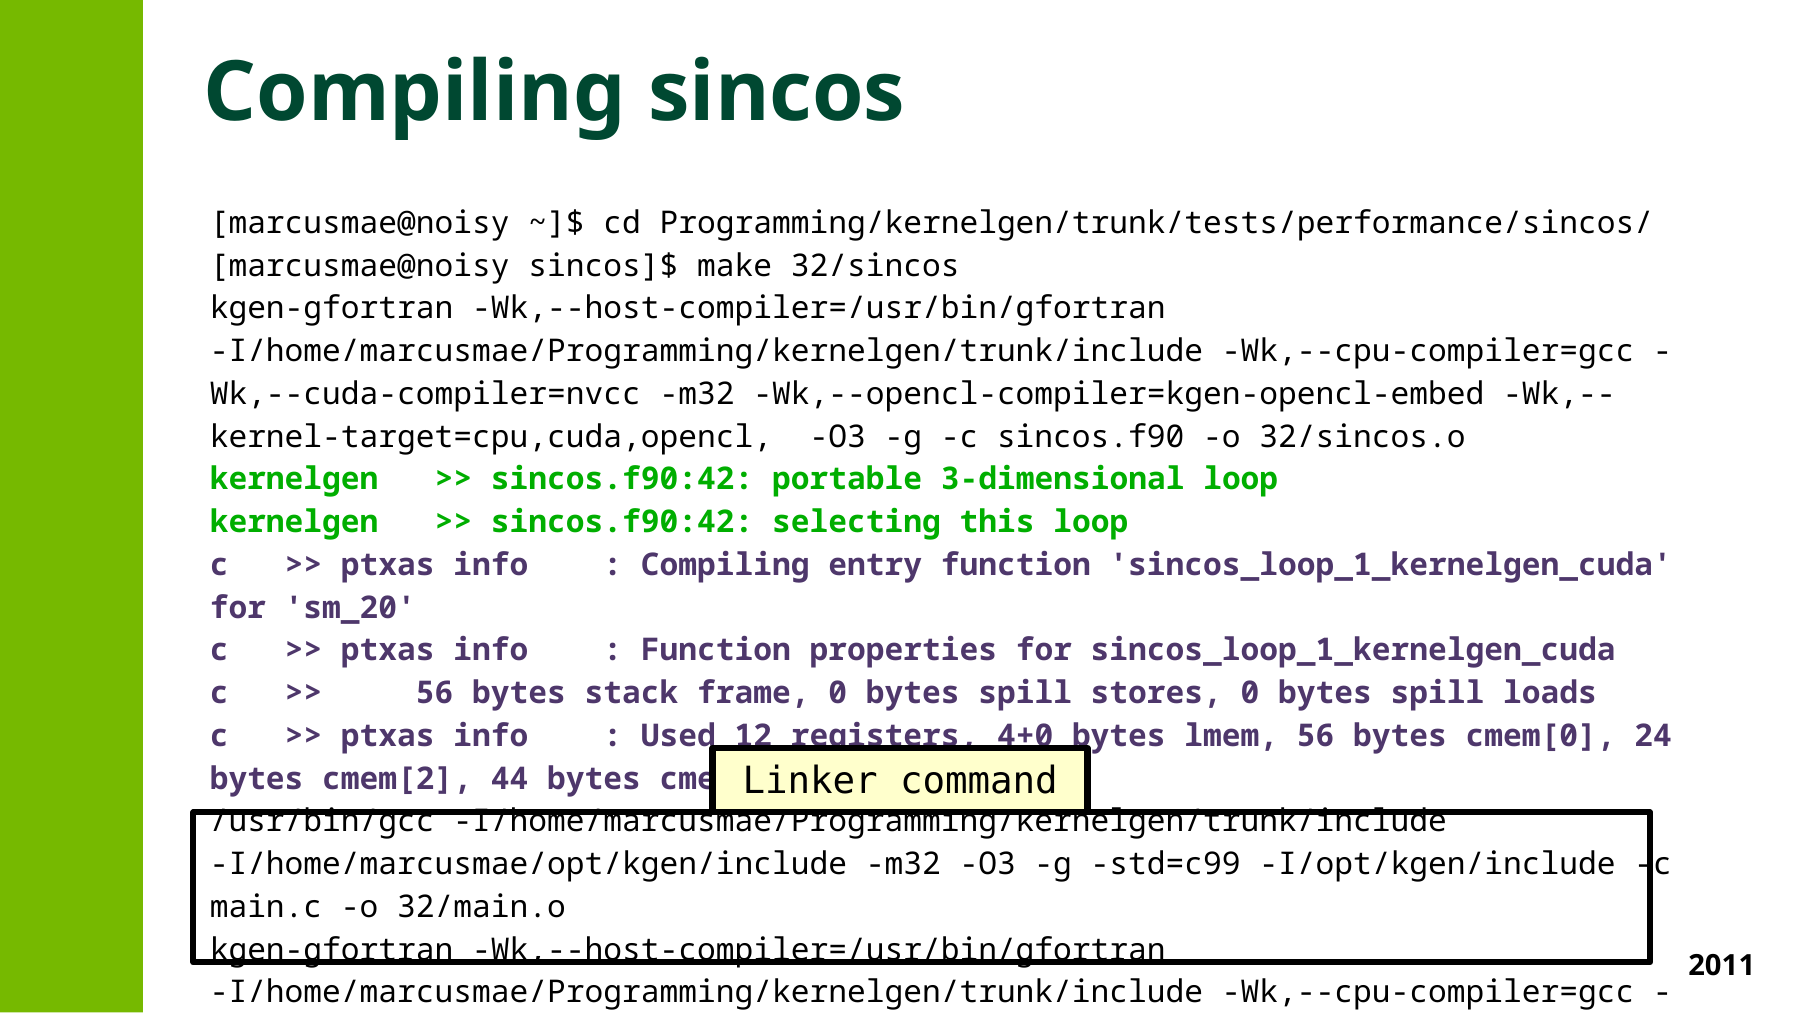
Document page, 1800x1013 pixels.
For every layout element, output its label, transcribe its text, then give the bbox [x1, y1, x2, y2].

text_box [marcusmae@noisy ~]$ cd Programming/kernelgen/trunk/tests/performance/sincos/ [marcusmae@noisy sincos]$ make 32/sincos kgen-gfortran -Wk,--host-compiler=/usr/bin/gfortran -I/home/marcusmae/Programming/kernelgen/trunk/include -Wk,--cpu-compiler=gcc -Wk,--cuda-compiler=nvcc -m32 -Wk,--opencl-compiler=kgen-opencl-embed -Wk,--kernel-target=cpu,cuda,opencl, -O3 -g -c sincos.f90 -o 32/sincos.o kernelgen >> sincos.f90:42: portable 3-dimensional loop kernelgen >> sincos.f90:42: selecting this loop c >> ptxas info : Compiling entry function 'sincos_loop_1_kernelgen_cuda' for 'sm_20' c >> ptxas info : Function properties for sincos_loop_1_kernelgen_cuda c >> 56 bytes stack frame, 0 bytes spill stores, 0 bytes spill loads c >> ptxas info : Used 12 registers, 4+0 bytes lmem, 56 bytes cmem[0], 24 bytes cmem[2], 44 bytes cmem[16] /usr/bin/gcc -I/home/marcusmae/Programming/kernelgen/trunk/include -I/home/marcusmae/opt/kgen/include -m32 -O3 -g -std=c99 -I/opt/kgen/include -c main.c -o 32/main.o kgen-gfortran -Wk,--host-compiler=/usr/bin/gfortran -I/home/marcusmae/Programming/kernelgen/trunk/include -Wk,--cpu-compiler=gcc -Wk,--cuda-compiler=nvcc -m32 -Wk,--opencl-compiler=kgen-opencl-embed -Wk,--kernel-target=cpu,cuda,opencl, 32/main.o 32/sincos.o -o 32/sincos [195, 192, 1726, 969]
text_box [marcusmae@noisy ~]$ cd Programming/kernelgen/trunk/tests/performance/sincos/ [marcusmae@noisy sincos]$ make 32/sincos kgen-gfortran -Wk,--host-compiler=/usr/bin/gfortran -I/home/marcusmae/Programming/kernelgen/trunk/include -Wk,--cpu-compiler=gcc -Wk,--cuda-compiler=nvcc -m32 -Wk,--opencl-compiler=kgen-opencl-embed -Wk,--kernel-target=cpu,cuda,opencl, -O3 -g -c sincos.f90 -o 32/sincos.o kernelgen >> sincos.f90:42: portable 3-dimensional loop kernelgen >> sincos.f90:42: selecting this loop c >> ptxas info : Compiling entry function 'sincos_loop_1_kernelgen_cuda' for 'sm_20' c >> ptxas info : Function properties for sincos_loop_1_kernelgen_cuda c >> 56 bytes stack frame, 0 bytes spill stores, 0 bytes spill loads c >> ptxas info : Used 12 registers, 4+0 bytes lmem, 56 bytes cmem[0], 24 bytes cmem[2], 44 bytes cmem[16] /usr/bin/gcc -I/home/marcusmae/Programming/kernelgen/trunk/include -I/home/marcusmae/opt/kgen/include -m32 -O3 -g -std=c99 -I/opt/kgen/include -c main.c -o 32/main.o kgen-gfortran -Wk,--host-compiler=/usr/bin/gfortran -I/home/marcusmae/Programming/kernelgen/trunk/include -Wk,--cpu-compiler=gcc -Wk,--cuda-compiler=nvcc -m32 -Wk,--opencl-compiler=kgen-opencl-embed -Wk,--kernel-target=cpu,cuda,opencl, 32/main.o 32/sincos.o -o 32/sincos [196, 815, 1647, 959]
title Compiling sincos [188, 40, 1733, 211]
text_box Linker command [712, 747, 1088, 813]
